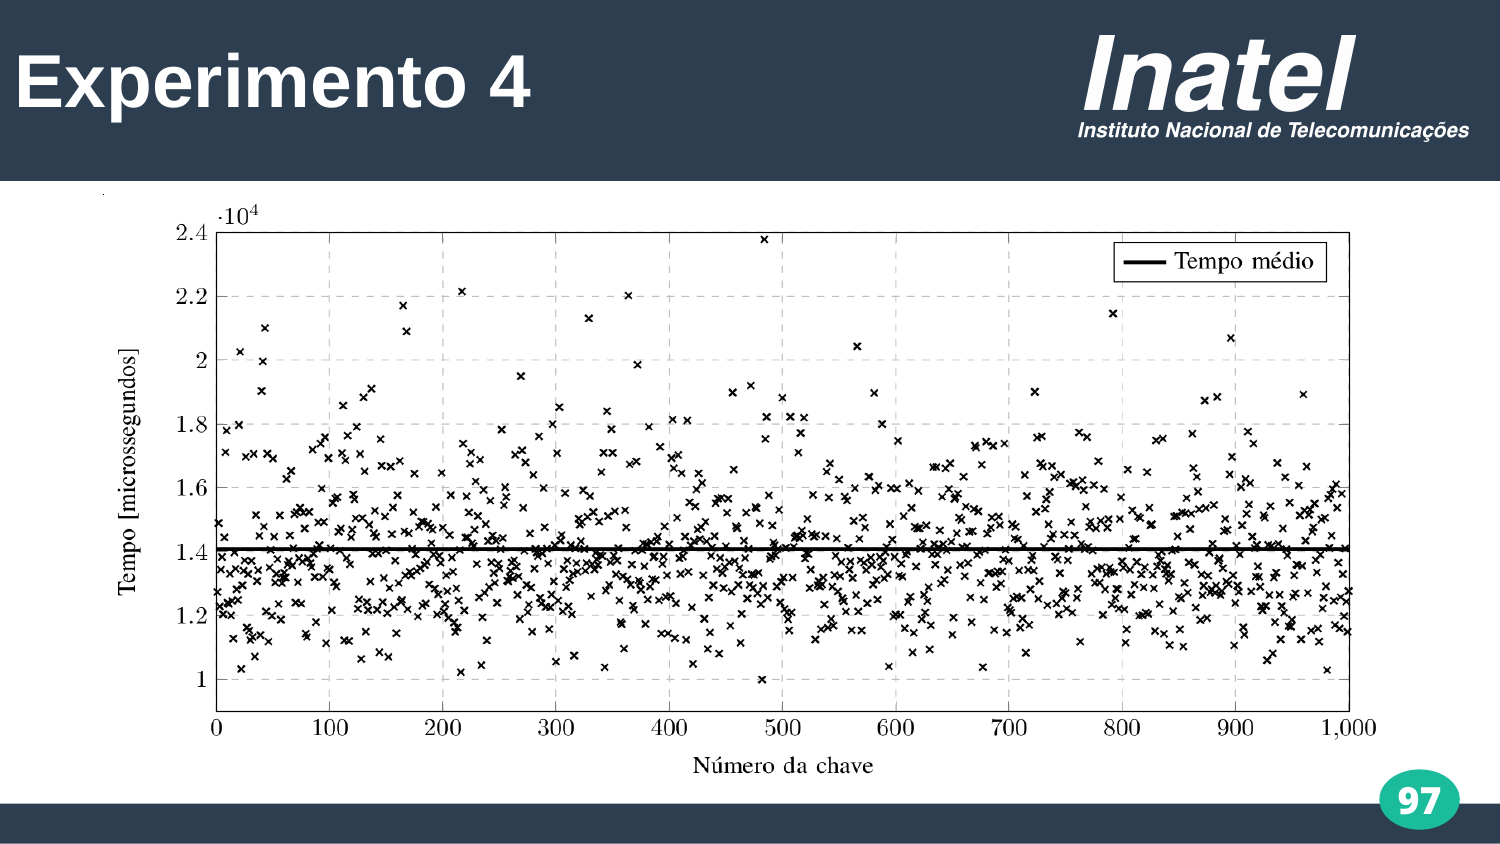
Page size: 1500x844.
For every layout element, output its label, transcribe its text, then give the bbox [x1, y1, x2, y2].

text_box Experimento 4 [0, 27, 1063, 136]
picture [103, 194, 1382, 784]
picture [1078, 35, 1469, 142]
